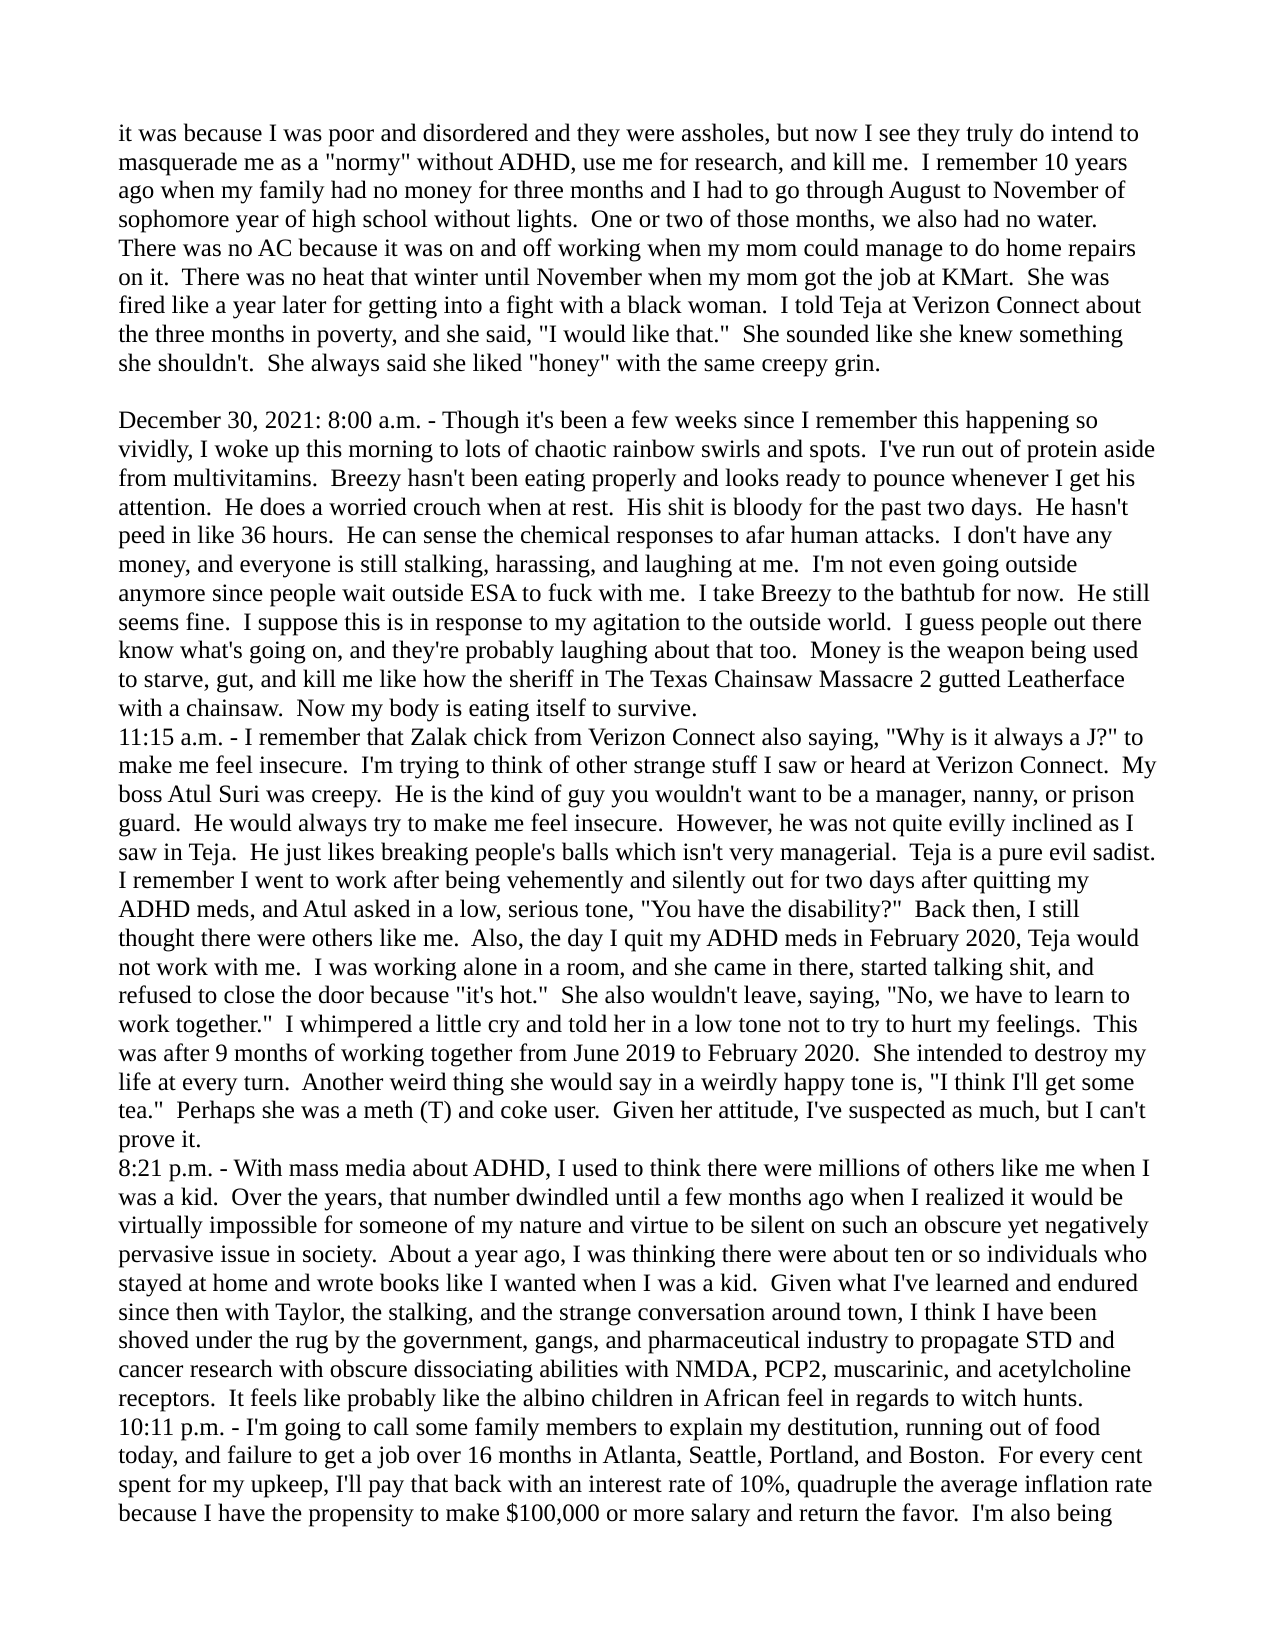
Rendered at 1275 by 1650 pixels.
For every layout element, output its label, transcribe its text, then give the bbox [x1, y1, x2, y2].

text 11:15 a.m. - I remember that Zalak chick from Verizon Connect also saying, "Why is it always a J?" to make me feel insecure. I'm trying to think of other strange stuff I saw or heard at Verizon Connect. My boss Atul Suri was creepy. He is the kind of guy you wouldn't want to be a manager, nanny, or prison guard. He would always try to make me feel insecure. However, he was not quite evilly inclined as I saw in Teja. He just likes breaking people's balls which isn't very managerial. Teja is a pure evil sadist. I remember I went to work after being vehemently and silently out for two days after quitting my ADHD meds, and Atul asked in a low, serious tone, "You have the disability?" Back then, I still thought there were others like me. Also, the day I quit my ADHD meds in February 2020, Teja would not work with me. I was working alone in a room, and she came in there, started talking shit, and refused to close the door because "it's hot." She also wouldn't leave, saying, "No, we have to learn to work together." I whimpered a little cry and told her in a low tone not to try to hurt my feelings. This was after 9 months of working together from June 2019 to February 2020. She intended to destroy my life at every turn. Another weird thing she would say in a weirdly happy tone is, "I think I'll get some tea." Perhaps she was a meth (T) and coke user. Given her attitude, I've suspected as much, but I can't prove it. [118, 722, 1157, 1153]
text 10:11 p.m. - I'm going to call some family members to explain my destitution, running out of food today, and failure to get a job over 16 months in Atlanta, Seattle, Portland, and Boston. For every cent spent for my upkeep, I'll pay that back with an interest rate of 10%, quadruple the average inflation rate because I have the propensity to make $100,000 or more salary and return the favor. I'm also being [118, 1412, 1157, 1527]
text December 30, 2021: 8:00 a.m. - Though it's been a few weeks since I remember this happening so vividly, I woke up this morning to lots of chaotic rainbow swirls and spots. I've run out of protein aside from multivitamins. Breezy hasn't been eating properly and looks ready to pounce whenever I get his attention. He does a worried crouch when at rest. His shit is bloody for the past two days. He hasn't peed in like 36 hours. He can sense the chemical responses to afar human attacks. I don't have any money, and everyone is still stalking, harassing, and laughing at me. I'm not even going outside anymore since people wait outside ESA to fuck with me. I take Breezy to the bathtub for now. He still seems fine. I suppose this is in response to my agitation to the outside world. I guess people out there know what's going on, and they're probably laughing about that too. Money is the weapon being used to starve, gut, and kill me like how the sheriff in The Texas Chainsaw Massacre 2 gutted Leatherface with a chainsaw. Now my body is eating itself to survive. [118, 406, 1157, 722]
text it was because I was poor and disordered and they were assholes, but now I see they truly do intend to masquerade me as a "normy" without ADHD, use me for research, and kill me. I remember 10 years ago when my family had no money for three months and I had to go through August to November of sophomore year of high school without lights. One or two of those months, we also had no water. There was no AC because it was on and off working when my mom could manage to do home repairs on it. There was no heat that winter until November when my mom got the job at KMart. She was fired like a year later for getting into a fight with a black woman. I told Teja at Verizon Connect about the three months in poverty, and she said, "I would like that." She sounded like she knew something she shouldn't. She always said she liked "honey" with the same creepy grin. [118, 118, 1157, 377]
text 8:21 p.m. - With mass media about ADHD, I used to think there were millions of others like me when I was a kid. Over the years, that number dwindled until a few months ago when I realized it would be virtually impossible for someone of my nature and virtue to be silent on such an obscure yet negatively pervasive issue in society. About a year ago, I was thinking there were about ten or so individuals who stayed at home and wrote books like I wanted when I was a kid. Given what I've learned and endured since then with Taylor, the stalking, and the strange conversation around town, I think I have been shoved under the rug by the government, gangs, and pharmaceutical industry to propagate STD and cancer research with obscure dissociating abilities with NMDA, PCP2, muscarinic, and acetylcholine receptors. It feels like probably like the albino children in African feel in regards to witch hunts. [118, 1153, 1157, 1412]
